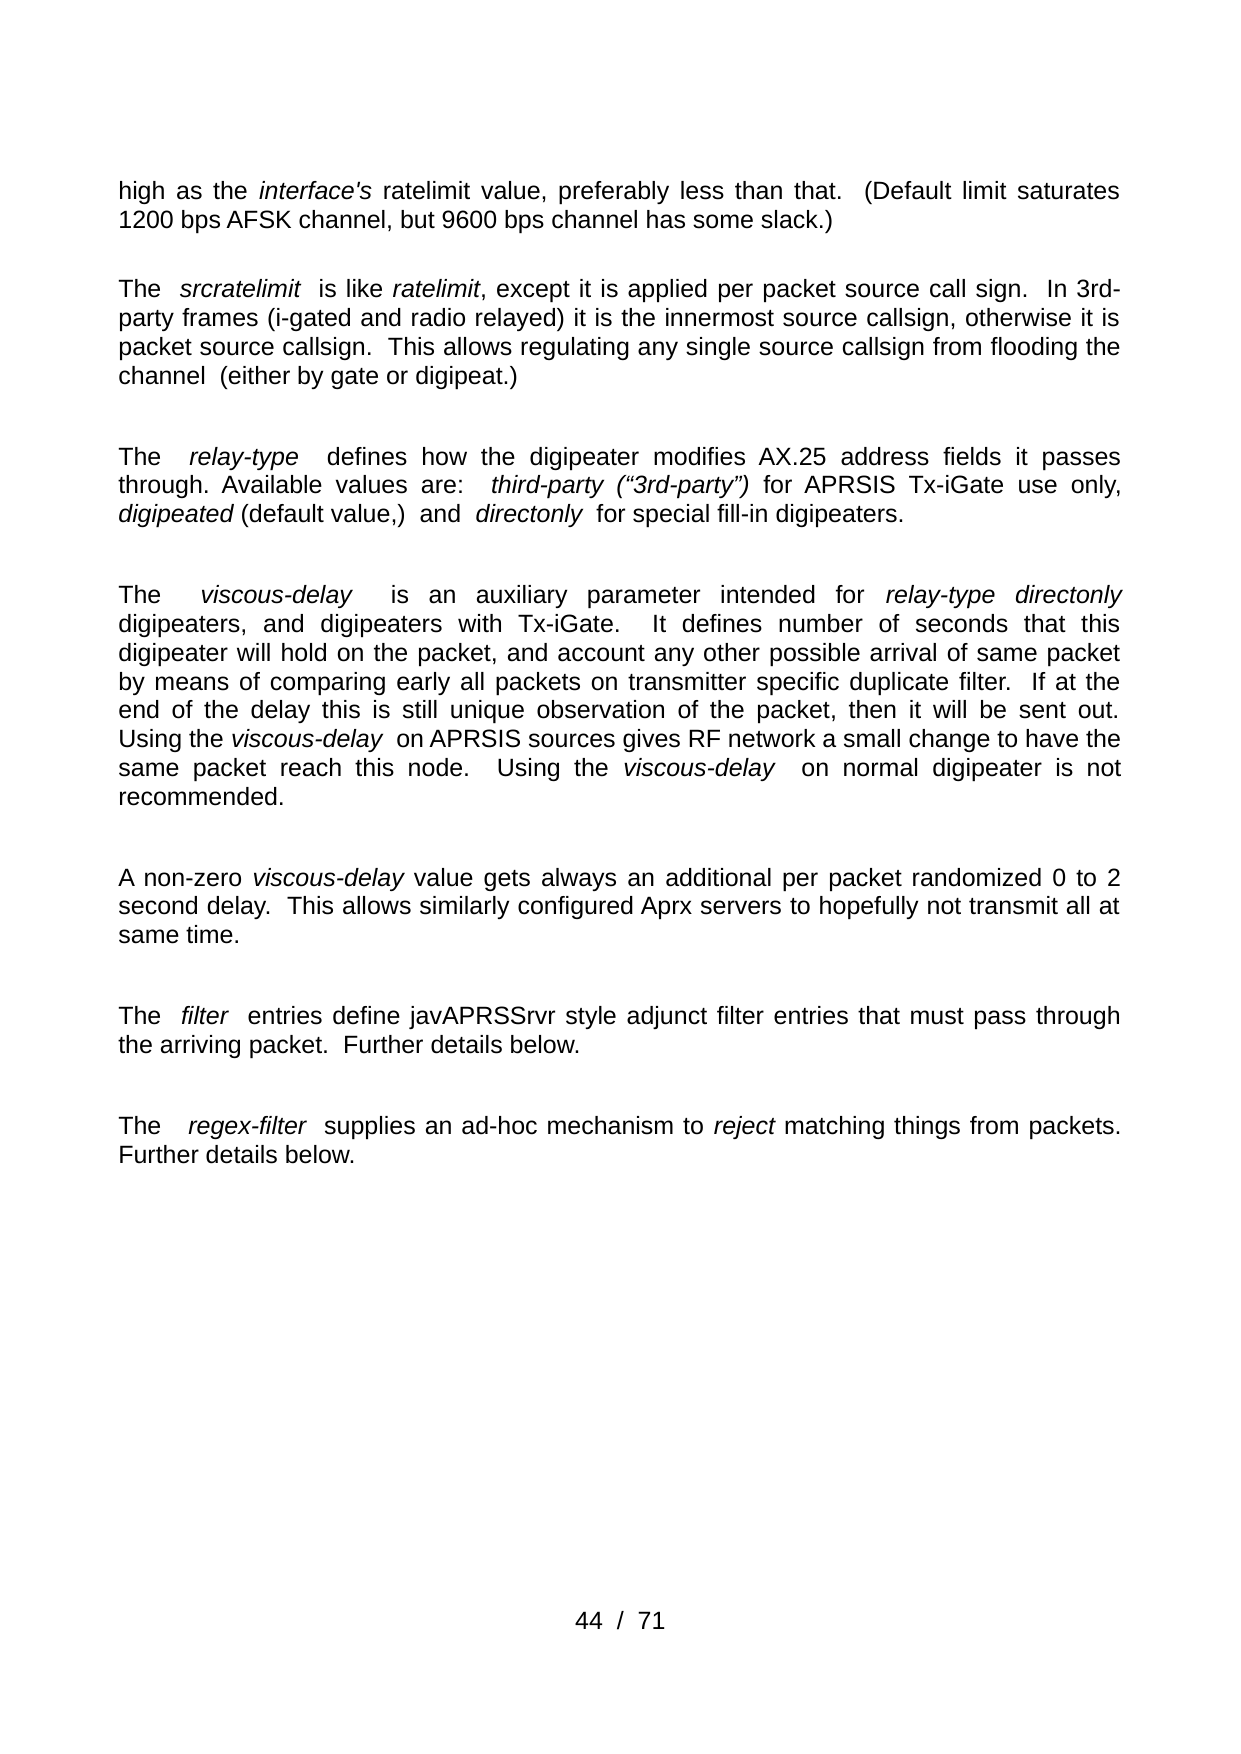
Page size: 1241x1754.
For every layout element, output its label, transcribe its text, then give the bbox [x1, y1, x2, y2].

text The regex-filter supplies an ad-hoc mechanism to reject matching things from packets. Further details below. [118, 1111, 1122, 1168]
text The filter entries define javAPRSSrvr style adjunct filter entries that must pass through the arriving packet. Further details below. [118, 1001, 1122, 1058]
text The viscous-delay is an auxiliary parameter intended for relay-type directonly digipeaters, and digipeaters with Tx-iGate. It defines number of seconds that this digipeater will hold on the packet, and account any other possible arrival of same packet by means of comparing early all packets on transmitter specific duplicate filter. If at the end of the delay this is still unique observation of the packet, then it will be sent out. Using the viscous-delay on APRSIS sources gives RF network a small change to have the same packet reach this node. Using the viscous-delay on normal digipeater is not recommended. [118, 580, 1122, 810]
text high as the interface's ratelimit value, preferably less than that. (Default limit saturates 1200 bps AFSK channel, but 9600 bps channel has some slack.) [118, 176, 1122, 234]
text The srcratelimit is like ratelimit, except it is applied per packet source call sign. In 3rd-party frames (i-gated and radio relayed) it is the innermost source callsign, otherwise it is packet source callsign. This allows regulating any single source callsign from flooding the channel (either by gate or digipeat.) [118, 274, 1122, 389]
text A non-zero viscous-delay value gets always an additional per packet randomized 0 to 2 second delay. This allows similarly configured Aprx servers to hopefully not transmit all at same time. [118, 862, 1122, 949]
text The relay-type defines how the digipeater modifies AX.25 address fields it passes through. Available values are: third-party (“3rd-party”) for APRSIS Tx-iGate use only, digipeated (default value,) and directonly for special fill-in digipeaters. [118, 442, 1122, 528]
